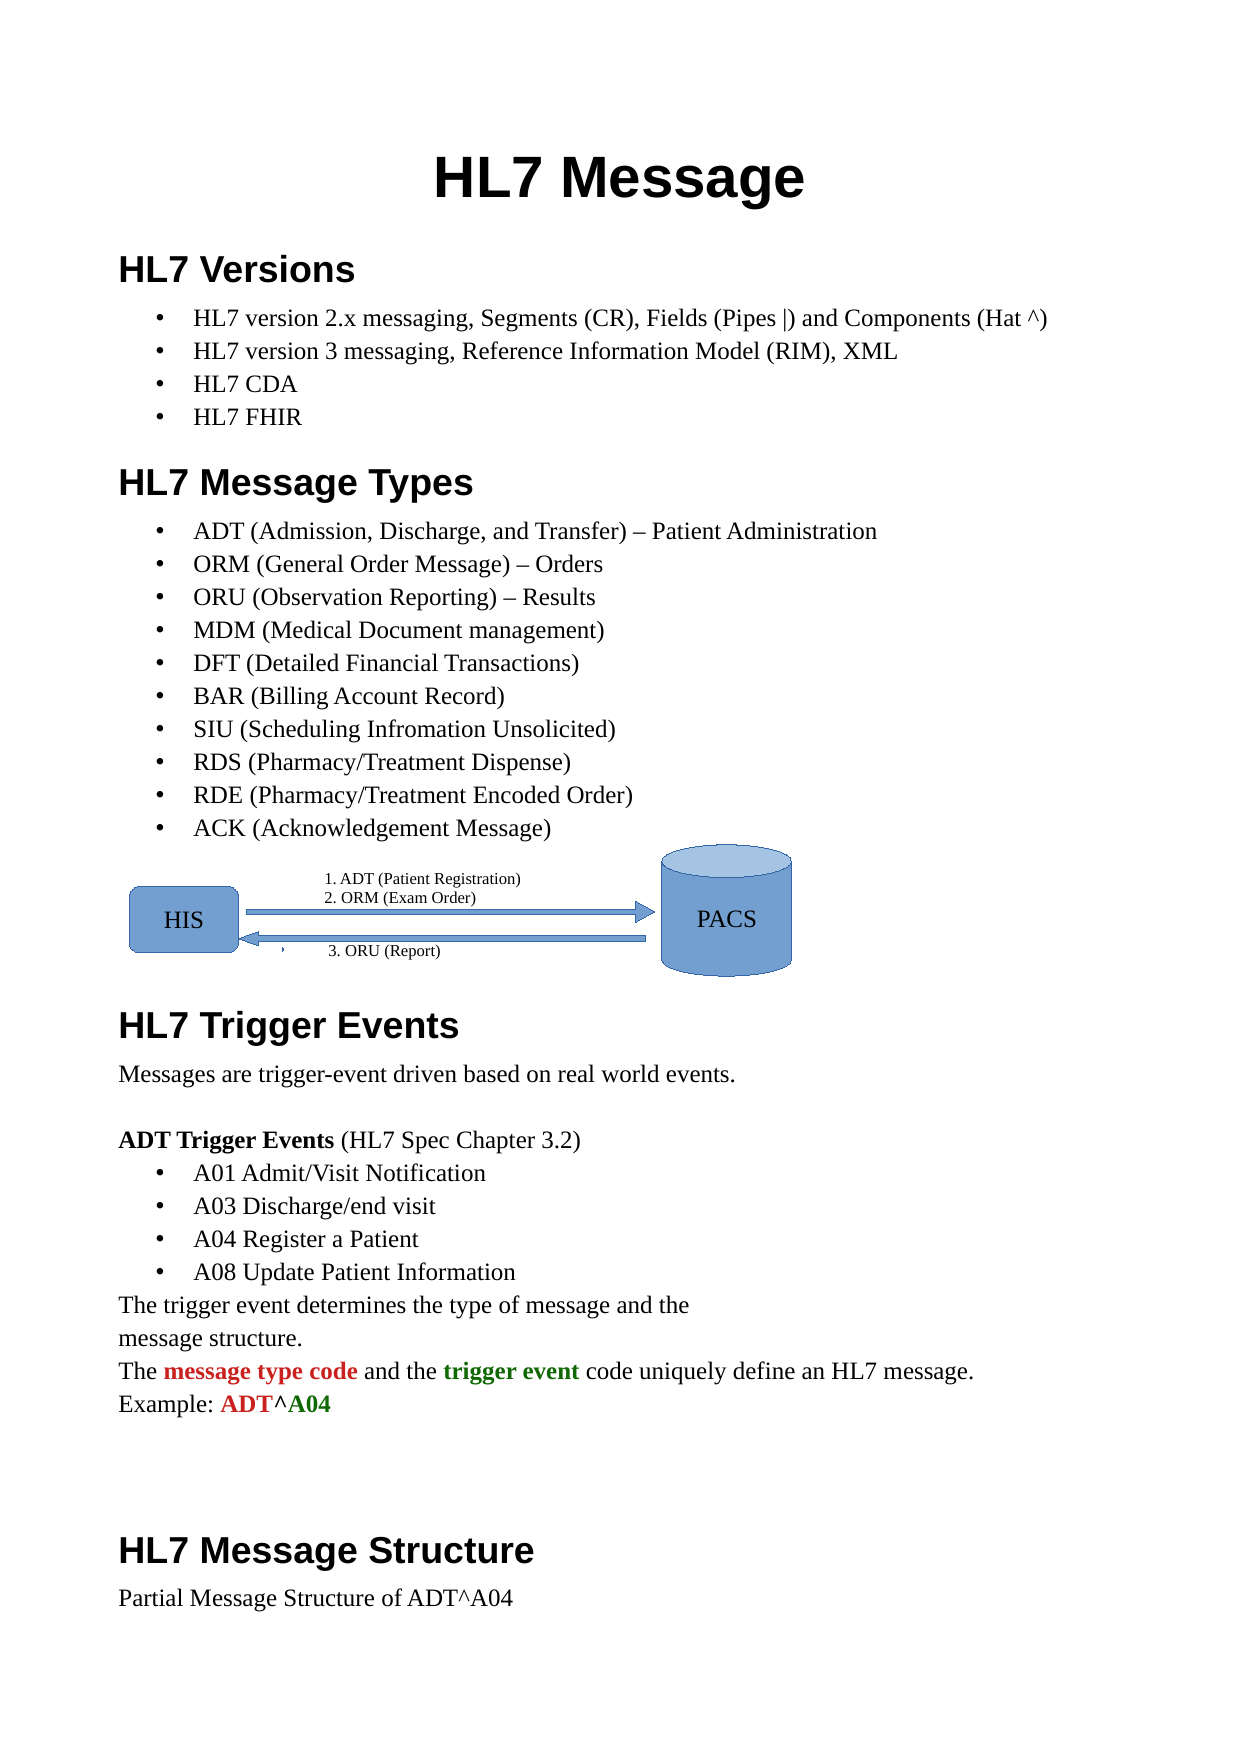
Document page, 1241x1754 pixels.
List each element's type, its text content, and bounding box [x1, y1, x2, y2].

list RDE (Pharmacy/Treatment Encoded Order) [156, 780, 1122, 809]
text The trigger event determines the type of message and the [118, 1290, 1122, 1319]
list RDS (Pharmacy/Treatment Dispense) [156, 747, 1122, 776]
text ADT Trigger Events (HL7 Spec Chapter 3.2) [118, 1125, 1122, 1154]
list HL7 version 3 messaging, Reference Information Model (RIM), XML [156, 336, 1122, 365]
text Messages are trigger-event driven based on real world events. [118, 1059, 1122, 1088]
subtitle HL7 Versions [118, 248, 1122, 291]
text PACS [671, 904, 783, 933]
list MDM (Medical Document management) [156, 615, 1122, 644]
list A01 Admit/Visit Notification [156, 1158, 1122, 1187]
text HIS [141, 905, 226, 934]
subtitle HL7 Message Structure [118, 1528, 1122, 1571]
list HL7 CDA [156, 369, 1122, 398]
title HL7 Message [118, 143, 1122, 210]
subtitle HL7 Trigger Events [118, 1003, 1122, 1046]
list SIU (Scheduling Infromation Unsolicited) [156, 714, 1122, 743]
list ORM (General Order Message) – Orders [156, 549, 1122, 578]
list HL7 FHIR [156, 402, 1122, 431]
text The message type code and the trigger event code uniquely define an HL7 message. [118, 1356, 1122, 1385]
text Partial Message Structure of ADT^A04 [118, 1583, 1122, 1612]
list A04 Register a Patient [156, 1224, 1122, 1253]
list A08 Update Patient Information [156, 1257, 1122, 1286]
list DFT (Detailed Financial Transactions) [156, 648, 1122, 677]
list ADT (Admission, Discharge, and Transfer) – Patient Administration [156, 516, 1122, 545]
list ACK (Acknowledgement Message) [156, 813, 1122, 842]
list ORU (Observation Reporting) – Results [156, 582, 1122, 611]
text Example: ADT^A04 [118, 1389, 1122, 1418]
subtitle HL7 Message Types [118, 460, 1122, 503]
list BAR (Billing Account Record) [156, 681, 1122, 710]
list A03 Discharge/end visit [156, 1191, 1122, 1220]
text message structure. [118, 1323, 1122, 1352]
list HL7 version 2.x messaging, Segments (CR), Fields (Pipes |) and Components (Hat ^) [156, 303, 1122, 332]
